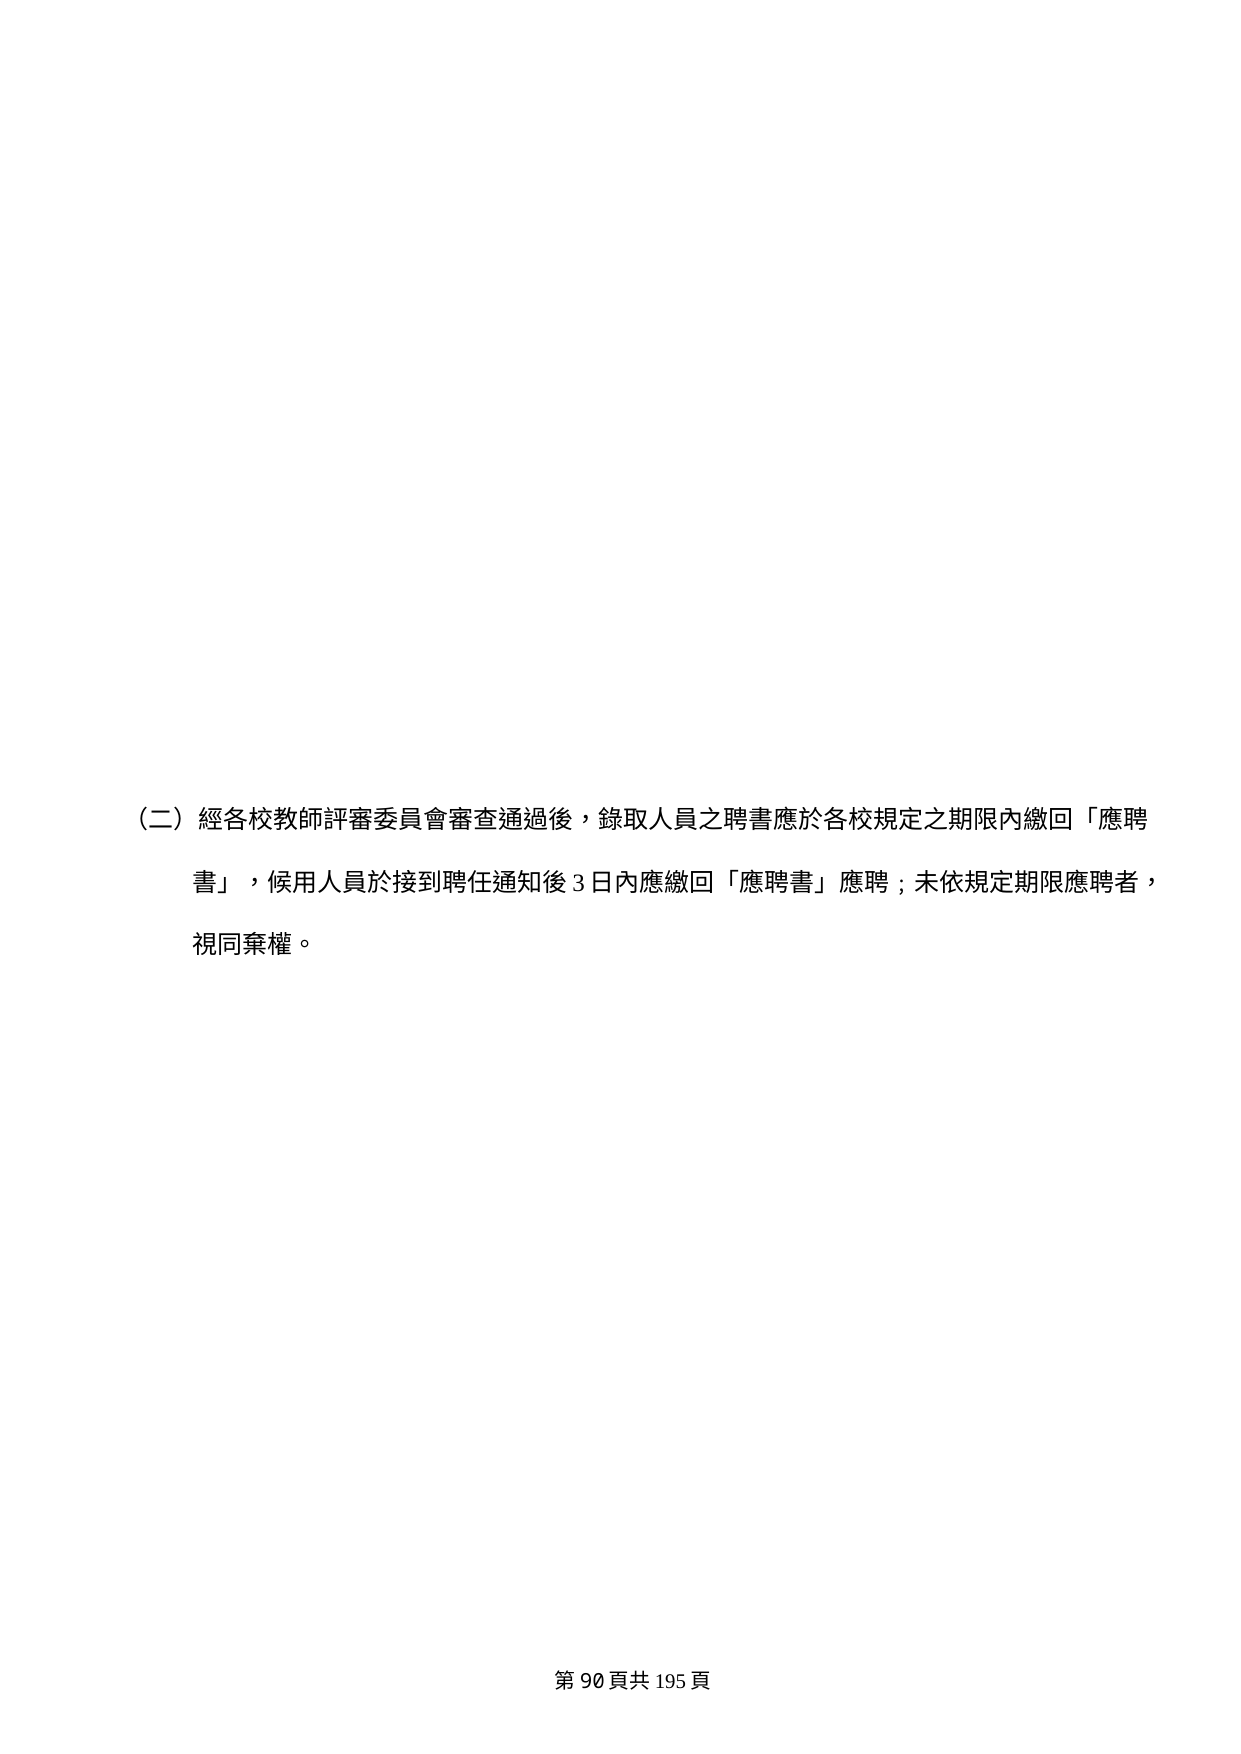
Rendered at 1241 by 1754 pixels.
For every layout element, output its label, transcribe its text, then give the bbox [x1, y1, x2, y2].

text （二）經各校教師評審委員會審查通過後，錄取人員之聘書應於各校規定之期限內繳回「應聘書」，候用人員於接到聘任通知後3日內應繳回「應聘書」應聘﹔未依規定期限應聘者，視同棄權。 [123, 776, 1152, 963]
